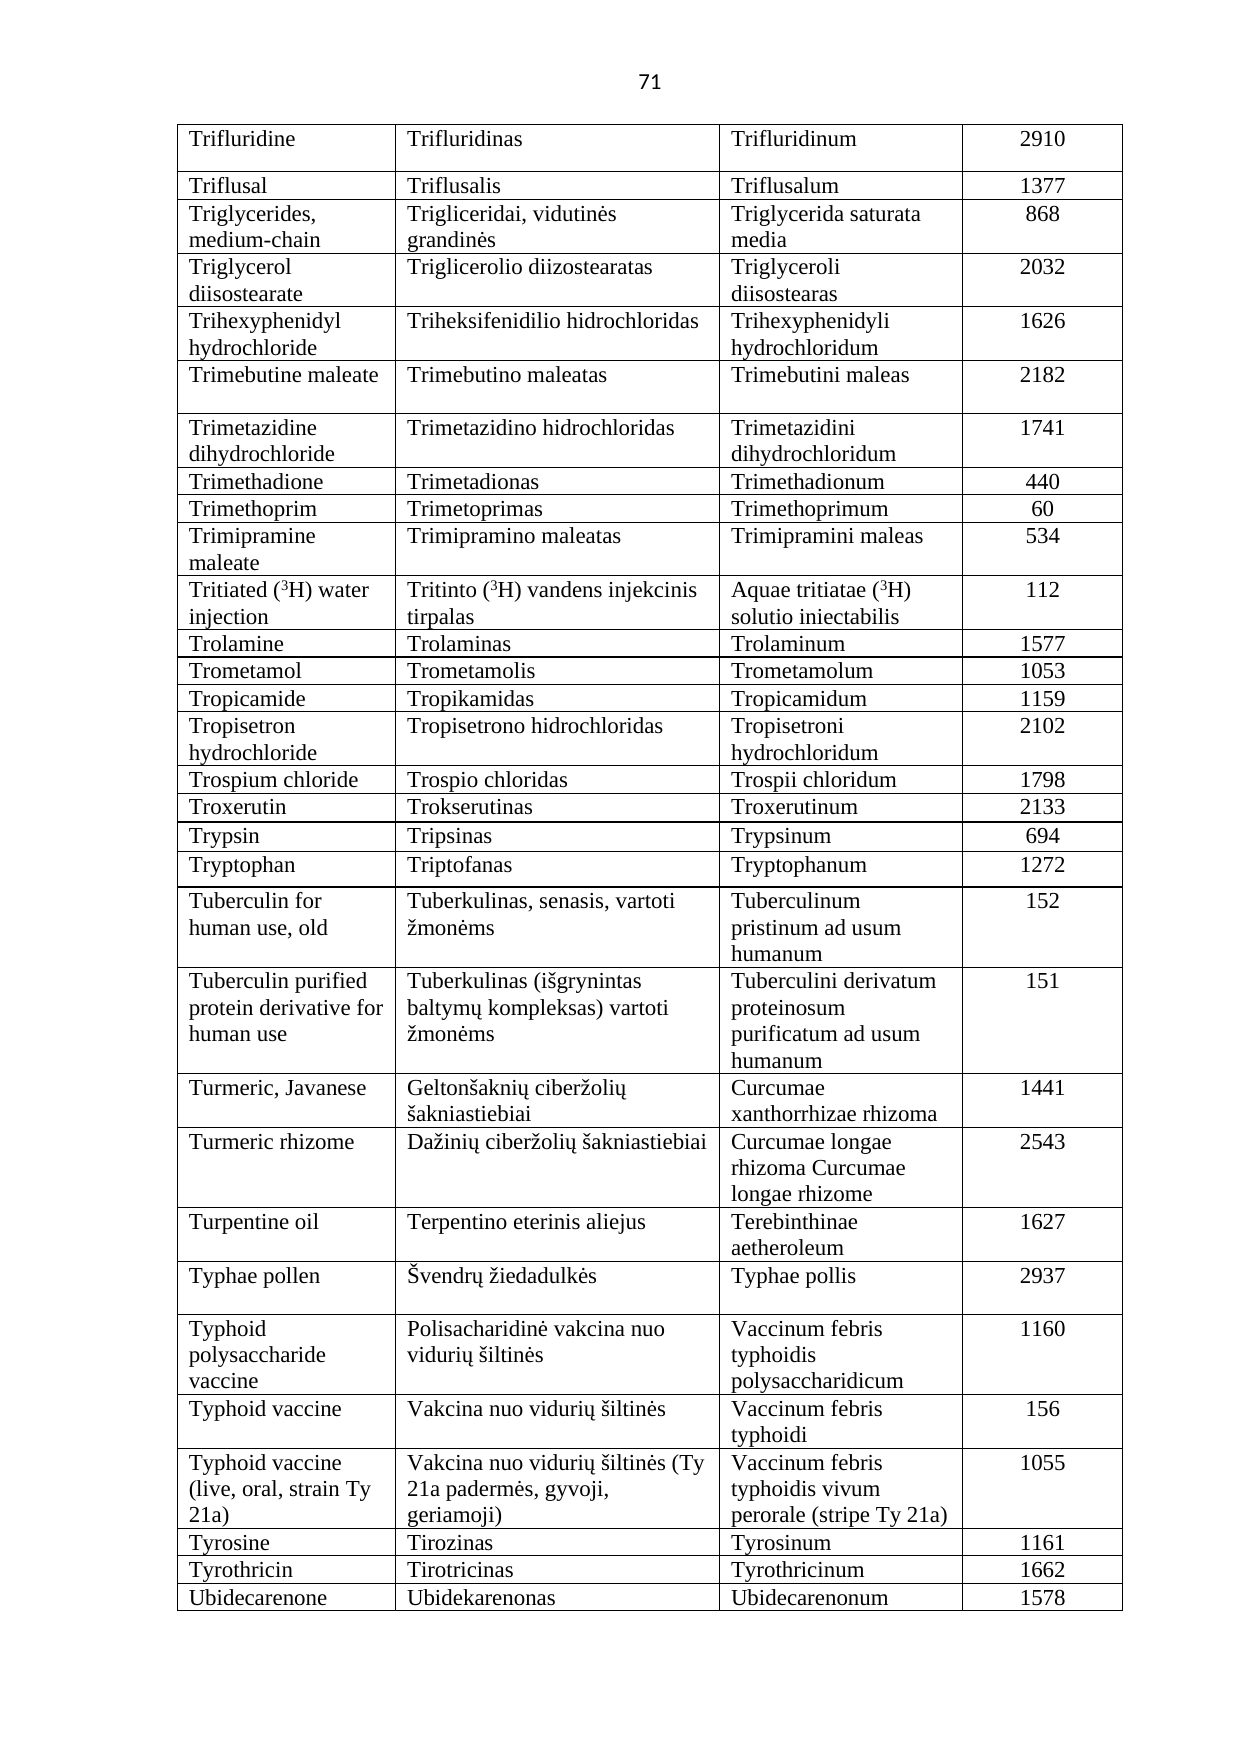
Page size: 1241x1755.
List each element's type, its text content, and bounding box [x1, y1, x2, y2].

table_cell 1272 [963, 852, 1122, 886]
table_cell Tirozinas [396, 1529, 719, 1555]
table_cell Tritiated (3H) water injection [178, 576, 395, 629]
table_cell Trimethadionum [720, 468, 962, 494]
table_cell Tropisetron hydrochloride [178, 712, 395, 765]
table_cell 1160 [963, 1315, 1122, 1394]
table_cell Trimethoprim [178, 495, 395, 522]
table_cell 1161 [963, 1529, 1122, 1555]
table_cell Švendrų žiedadulkės [396, 1262, 719, 1314]
table_cell Trometamolum [720, 658, 962, 684]
table_cell Triflusalum [720, 172, 962, 199]
table_cell Trypsin [178, 823, 395, 851]
table_cell 694 [963, 823, 1122, 851]
table_cell 156 [963, 1395, 1122, 1448]
table_cell Triptofanas [396, 852, 719, 886]
table_cell 440 [963, 468, 1122, 494]
table_cell Trimipramino maleatas [396, 523, 719, 575]
table_cell Tuberculinum pristinum ad usum humanum [720, 888, 962, 967]
table_cell Triglycerol diisostearate [178, 254, 395, 306]
table_cell Tirotricinas [396, 1556, 719, 1582]
table_cell Trimetazidine dihydrochloride [178, 414, 395, 467]
table_cell Trifluridine [178, 125, 395, 171]
table_cell Trimipramine maleate [178, 523, 395, 575]
table_cell 2133 [963, 794, 1122, 821]
table_cell Tyrosine [178, 1529, 395, 1555]
table_cell Trospii chloridum [720, 766, 962, 792]
table_cell Turpentine oil [178, 1208, 395, 1261]
table_cell Triglyceroli diisostearas [720, 254, 962, 306]
table_cell Trospium chloride [178, 766, 395, 792]
table_cell Tryptophanum [720, 852, 962, 886]
table_cell 1627 [963, 1208, 1122, 1261]
table_cell 2032 [963, 254, 1122, 306]
table_cell Tuberkulinas, senasis, vartoti žmonėms [396, 888, 719, 967]
table_cell Tyrosinum [720, 1529, 962, 1555]
table_cell Trimethadione [178, 468, 395, 494]
table_cell 2937 [963, 1262, 1122, 1314]
table_cell Tropikamidas [396, 685, 719, 711]
table_cell Trometamol [178, 658, 395, 684]
table_cell Trimetoprimas [396, 495, 719, 522]
table_cell 1662 [963, 1556, 1122, 1582]
table_cell Typhoid vaccine (live, oral, strain Ty 21a) [178, 1449, 395, 1528]
table_cell Trimetazidini dihydrochloridum [720, 414, 962, 467]
table_cell Vaccinum febris typhoidis polysaccharidicum [720, 1315, 962, 1394]
table_cell Typhae pollen [178, 1262, 395, 1314]
table_cell Vaccinum febris typhoidi [720, 1395, 962, 1448]
table_cell Curcumae xanthorrhizae rhizoma [720, 1074, 962, 1127]
table_cell 534 [963, 523, 1122, 575]
table_cell Ubidecarenone [178, 1584, 395, 1610]
table_cell Trigliceridai, vidutinės grandinės [396, 200, 719, 252]
table_cell Triglycerides, medium-chain [178, 200, 395, 252]
table_cell Ubidecarenonum [720, 1584, 962, 1610]
table_cell 1578 [963, 1584, 1122, 1610]
table_cell Triglicerolio diizostearatas [396, 254, 719, 306]
table_cell 60 [963, 495, 1122, 522]
table_cell Trimipramini maleas [720, 523, 962, 575]
table_cell Typhoid vaccine [178, 1395, 395, 1448]
table_cell Aquae tritiatae (3H) solutio iniectabilis [720, 576, 962, 629]
table_cell Trifluridinum [720, 125, 962, 171]
table_cell 1377 [963, 172, 1122, 199]
table_cell Terebinthinae aetheroleum [720, 1208, 962, 1261]
table_cell 1741 [963, 414, 1122, 467]
table_cell Tuberculin purified protein derivative for human use [178, 968, 395, 1073]
table_cell 151 [963, 968, 1122, 1073]
table_cell Trolaminas [396, 630, 719, 656]
table_cell Turmeric, Javanese [178, 1074, 395, 1127]
table_cell Typhae pollis [720, 1262, 962, 1314]
table_cell Vaccinum febris typhoidis vivum perorale (stripe Ty 21a) [720, 1449, 962, 1528]
table_cell 1159 [963, 685, 1122, 711]
table_cell 1798 [963, 766, 1122, 792]
table_cell Tropicamidum [720, 685, 962, 711]
table_cell Tropisetrono hidrochloridas [396, 712, 719, 765]
table_cell 868 [963, 200, 1122, 252]
table_cell Typhoid polysaccharide vaccine [178, 1315, 395, 1394]
table_cell 2543 [963, 1128, 1122, 1207]
table_cell Tuberculini derivatum proteinosum purificatum ad usum humanum [720, 968, 962, 1073]
table_cell Trimetadionas [396, 468, 719, 494]
table_cell 2102 [963, 712, 1122, 765]
table_cell Polisacharidinė vakcina nuo vidurių šiltinės [396, 1315, 719, 1394]
table_cell Tropisetroni hydrochloridum [720, 712, 962, 765]
table_cell 2910 [963, 125, 1122, 171]
table_cell 1577 [963, 630, 1122, 656]
table_cell Tripsinas [396, 823, 719, 851]
table_cell Triglycerida saturata media [720, 200, 962, 252]
table_cell Curcumae longae rhizoma Curcumae longae rhizome [720, 1128, 962, 1207]
table_cell Troxerutin [178, 794, 395, 821]
table_cell Trometamolis [396, 658, 719, 684]
table_cell Trimebutine maleate [178, 361, 395, 413]
table_cell 1626 [963, 307, 1122, 360]
table_cell Trimebutini maleas [720, 361, 962, 413]
table_cell Trihexyphenidyl hydrochloride [178, 307, 395, 360]
table_cell Triflusal [178, 172, 395, 199]
table_cell Ubidekarenonas [396, 1584, 719, 1610]
table_cell Geltonšaknių ciberžolių šakniastiebiai [396, 1074, 719, 1127]
table_cell Tuberkulinas (išgrynintas baltymų kompleksas) vartoti žmonėms [396, 968, 719, 1073]
table_cell Trokserutinas [396, 794, 719, 821]
table_cell Trospio chloridas [396, 766, 719, 792]
table_cell 1053 [963, 658, 1122, 684]
table_cell Trolamine [178, 630, 395, 656]
table_cell Tryptophan [178, 852, 395, 886]
table_cell Trihexyphenidyli hydrochloridum [720, 307, 962, 360]
table_cell Trimethoprimum [720, 495, 962, 522]
table_cell 1055 [963, 1449, 1122, 1528]
table_cell Tyrothricin [178, 1556, 395, 1582]
table_cell Vakcina nuo vidurių šiltinės (Ty 21a padermės, gyvoji, geriamoji) [396, 1449, 719, 1528]
table_cell Tyrothricinum [720, 1556, 962, 1582]
table_cell 1441 [963, 1074, 1122, 1127]
table_cell Trypsinum [720, 823, 962, 851]
table_cell Tritinto (3H) vandens injekcinis tirpalas [396, 576, 719, 629]
table_cell Trolaminum [720, 630, 962, 656]
table_cell Trimetazidino hidrochloridas [396, 414, 719, 467]
table_cell Tropicamide [178, 685, 395, 711]
table_cell Trimebutino maleatas [396, 361, 719, 413]
table_cell Dažinių ciberžolių šakniastiebiai [396, 1128, 719, 1207]
table_cell Tuberculin for human use, old [178, 888, 395, 967]
table_cell 152 [963, 888, 1122, 967]
table_cell 2182 [963, 361, 1122, 413]
table_cell Terpentino eterinis aliejus [396, 1208, 719, 1261]
table_cell Triheksifenidilio hidrochloridas [396, 307, 719, 360]
table_cell Trifluridinas [396, 125, 719, 171]
table_cell Troxerutinum [720, 794, 962, 821]
table_cell Turmeric rhizome [178, 1128, 395, 1207]
table_cell Vakcina nuo vidurių šiltinės [396, 1395, 719, 1448]
table_cell Triflusalis [396, 172, 719, 199]
table_cell 112 [963, 576, 1122, 629]
